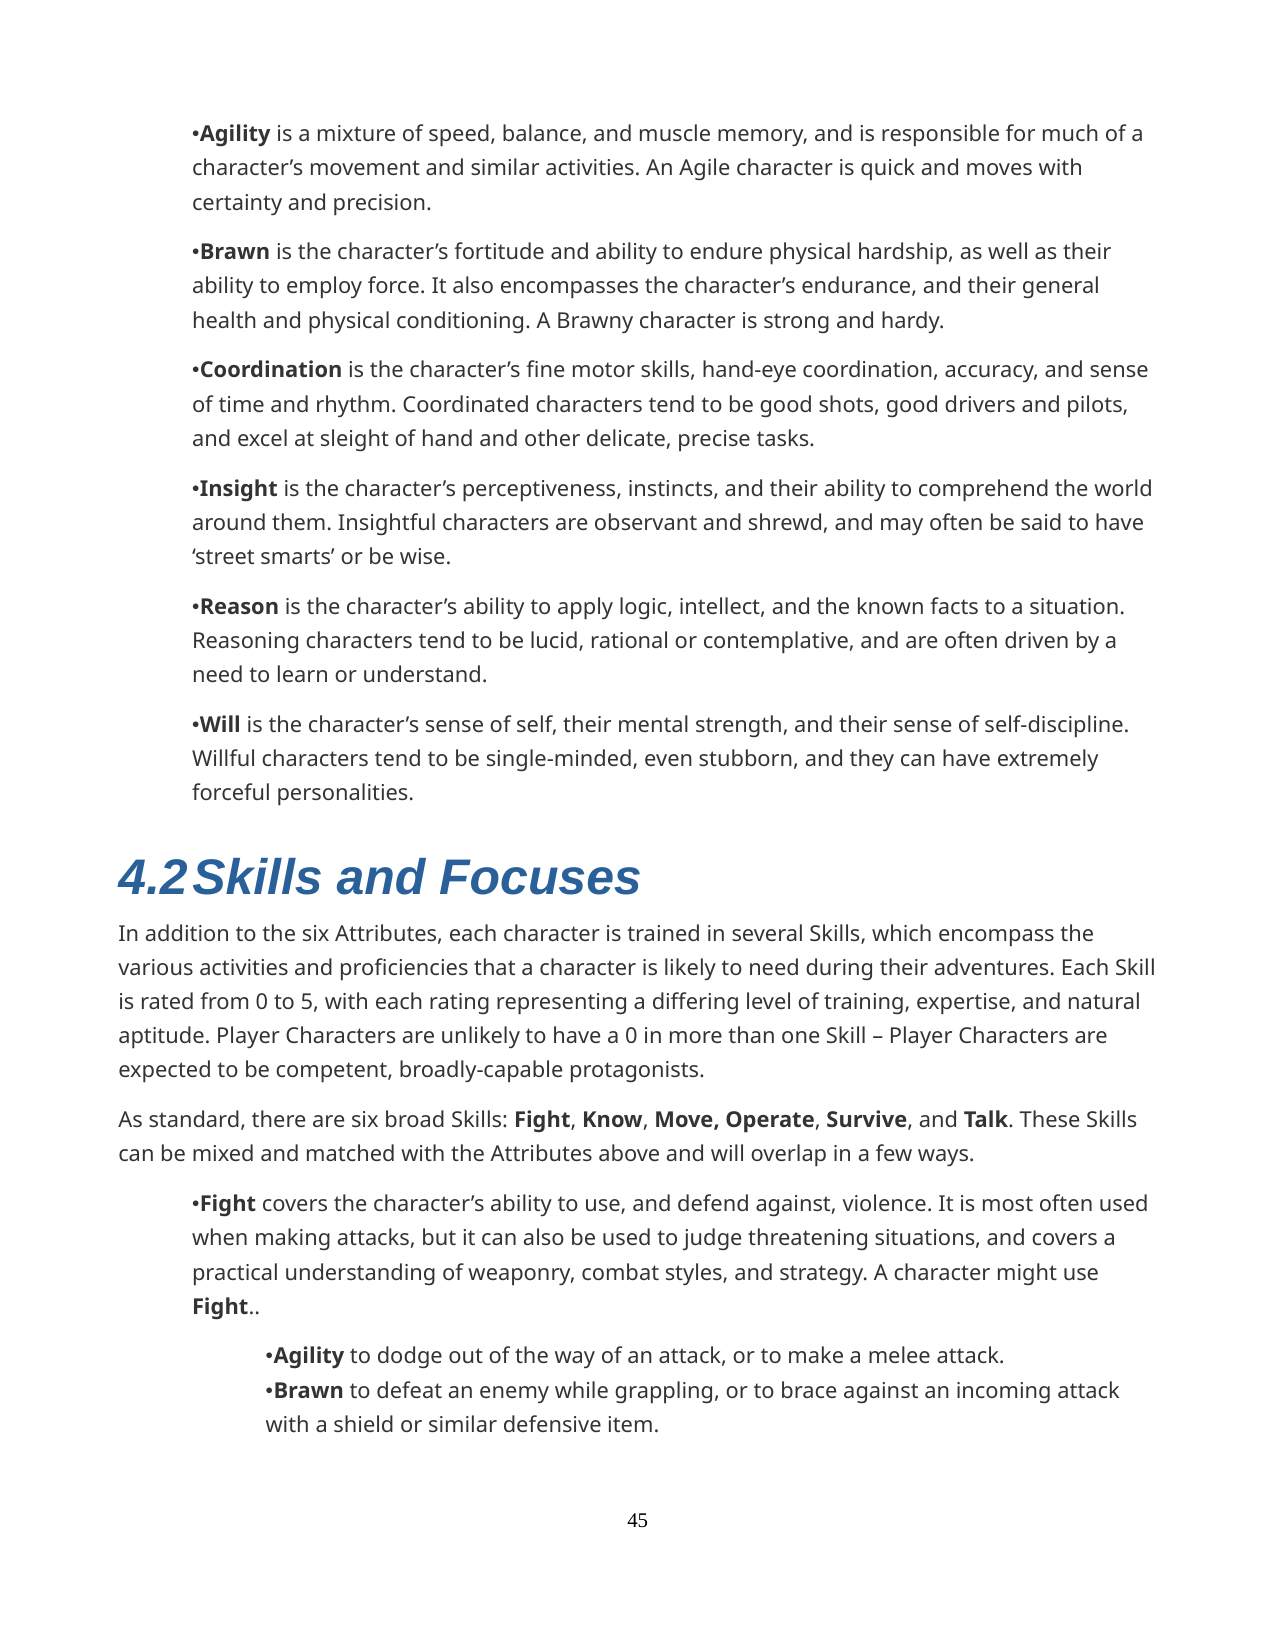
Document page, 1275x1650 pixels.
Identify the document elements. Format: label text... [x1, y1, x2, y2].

list Fight covers the character’s ability to use, and defend against, violence. It is most often used when making attacks, but it can also be used to judge threatening situations, and covers a practical understanding of weaponry, combat styles, and strategy. A character might use Fight.. [118, 1188, 1157, 1320]
list Reason is the character’s ability to apply logic, intellect, and the known facts to a situation. Reasoning characters tend to be lucid, rational or contemplative, and are often driven by a need to learn or understand. [118, 591, 1157, 689]
list Brawn is the character’s fortitude and ability to endure physical hardship, as well as their ability to employ force. It also encompasses the character’s endurance, and their general health and physical conditioning. A Brawny character is strong and hardy. [118, 236, 1157, 334]
text In addition to the six Attributes, each character is trained in several Skills, which encompass the various activities and proficiencies that a character is likely to need during their adventures. Each Skill is rated from 0 to 5, with each rating representing a differing level of training, expertise, and natural aptitude. Player Characters are unlikely to have a 0 in more than one Skill – Player Characters are expected to be competent, broadly-capable protagonists. [118, 918, 1157, 1084]
list Brawn to defeat an enemy while grappling, or to brace against an incoming attack with a shield or similar defensive item. [118, 1374, 1157, 1438]
list Agility is a mixture of speed, balance, and muscle memory, and is responsible for much of a character’s movement and similar activities. An Agile character is quick and moves with certainty and precision. [118, 118, 1157, 216]
subtitle Skills and Focuses [118, 848, 1157, 905]
list Agility to dodge out of the way of an attack, or to make a melee attack. [118, 1340, 1157, 1370]
list Insight is the character’s perceptiveness, instincts, and their ability to comprehend the world around them. Insightful characters are observant and shrewd, and may often be said to have ‘street smarts’ or be wise. [118, 472, 1157, 571]
text As standard, there are six broad Skills: Fight, Know, Move, Operate, Survive, and Talk. These Skills can be mixed and matched with the Attributes above and will overlap in a few ways. [118, 1104, 1157, 1168]
list Will is the character’s sense of self, their mental strength, and their sense of self-discipline. Willful characters tend to be single-minded, even stubborn, and they can have extremely forceful personalities. [118, 709, 1157, 807]
list Coordination is the character’s fine motor skills, hand-eye coordination, accuracy, and sense of time and rhythm. Coordinated characters tend to be good shots, good drivers and pilots, and excel at sleight of hand and other delicate, precise tasks. [118, 354, 1157, 452]
